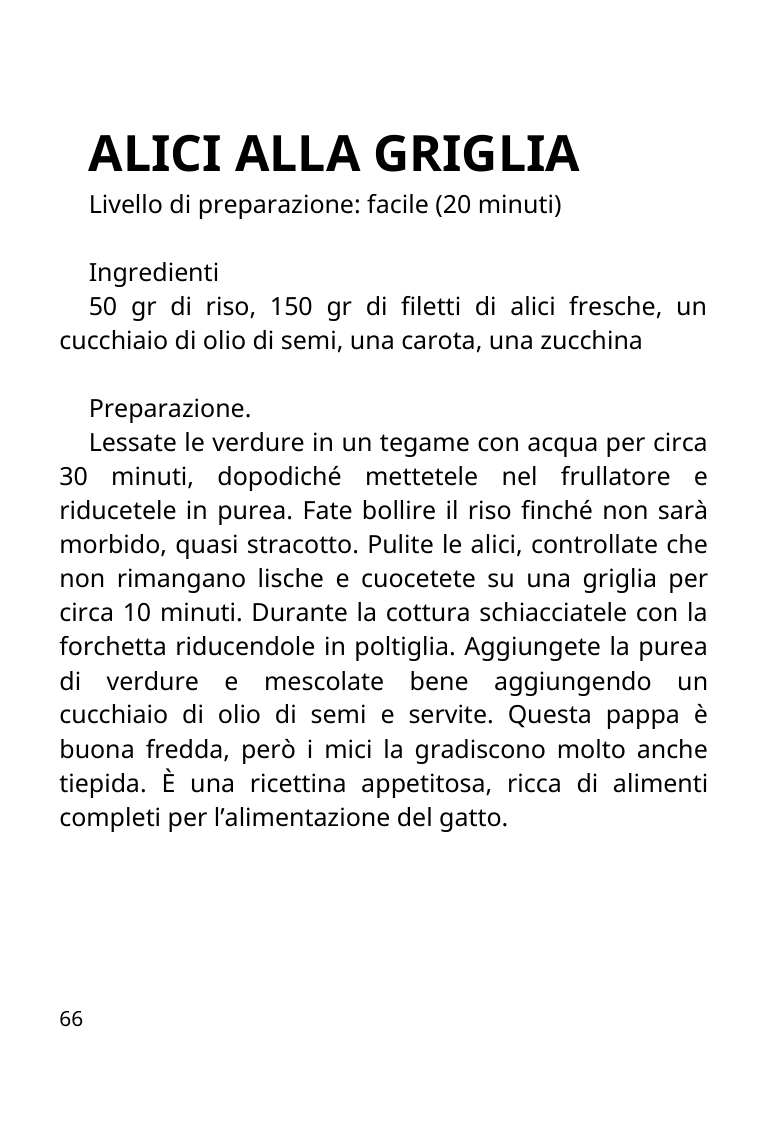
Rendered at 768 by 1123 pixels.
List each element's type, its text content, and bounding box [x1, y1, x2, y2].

text Livello di preparazione: facile (20 minuti) [59, 186, 709, 220]
text Preparazione. [59, 391, 709, 425]
text 50 gr di riso, 150 gr di filetti di alici fresche, un cucchiaio di olio di semi, una carota, una zucchina [59, 288, 709, 357]
text Ingredienti [59, 254, 709, 288]
subtitle ALICI ALLA GRIGLIA [59, 118, 709, 186]
text Lessate le verdure in un tegame con acqua per circa 30 minuti, dopodiché mettetele nel frullatore e riducetele in purea. Fate bollire il riso finché non sarà morbido, quasi stracotto. Pulite le alici, controllate che non rimangano lische e cuocetete su una griglia per circa 10 minuti. Durante la cottura schiacciatele con la forchetta riducendole in poltiglia. Aggiungete la purea di verdure e mescolate bene aggiungendo un cucchiaio di olio di semi e servite. Questa pappa è buona fredda, però i mici la gradiscono molto anche tiepida. è una ricettina appetitosa, ricca di alimenti completi per l’alimentazione del gatto. [59, 425, 709, 833]
